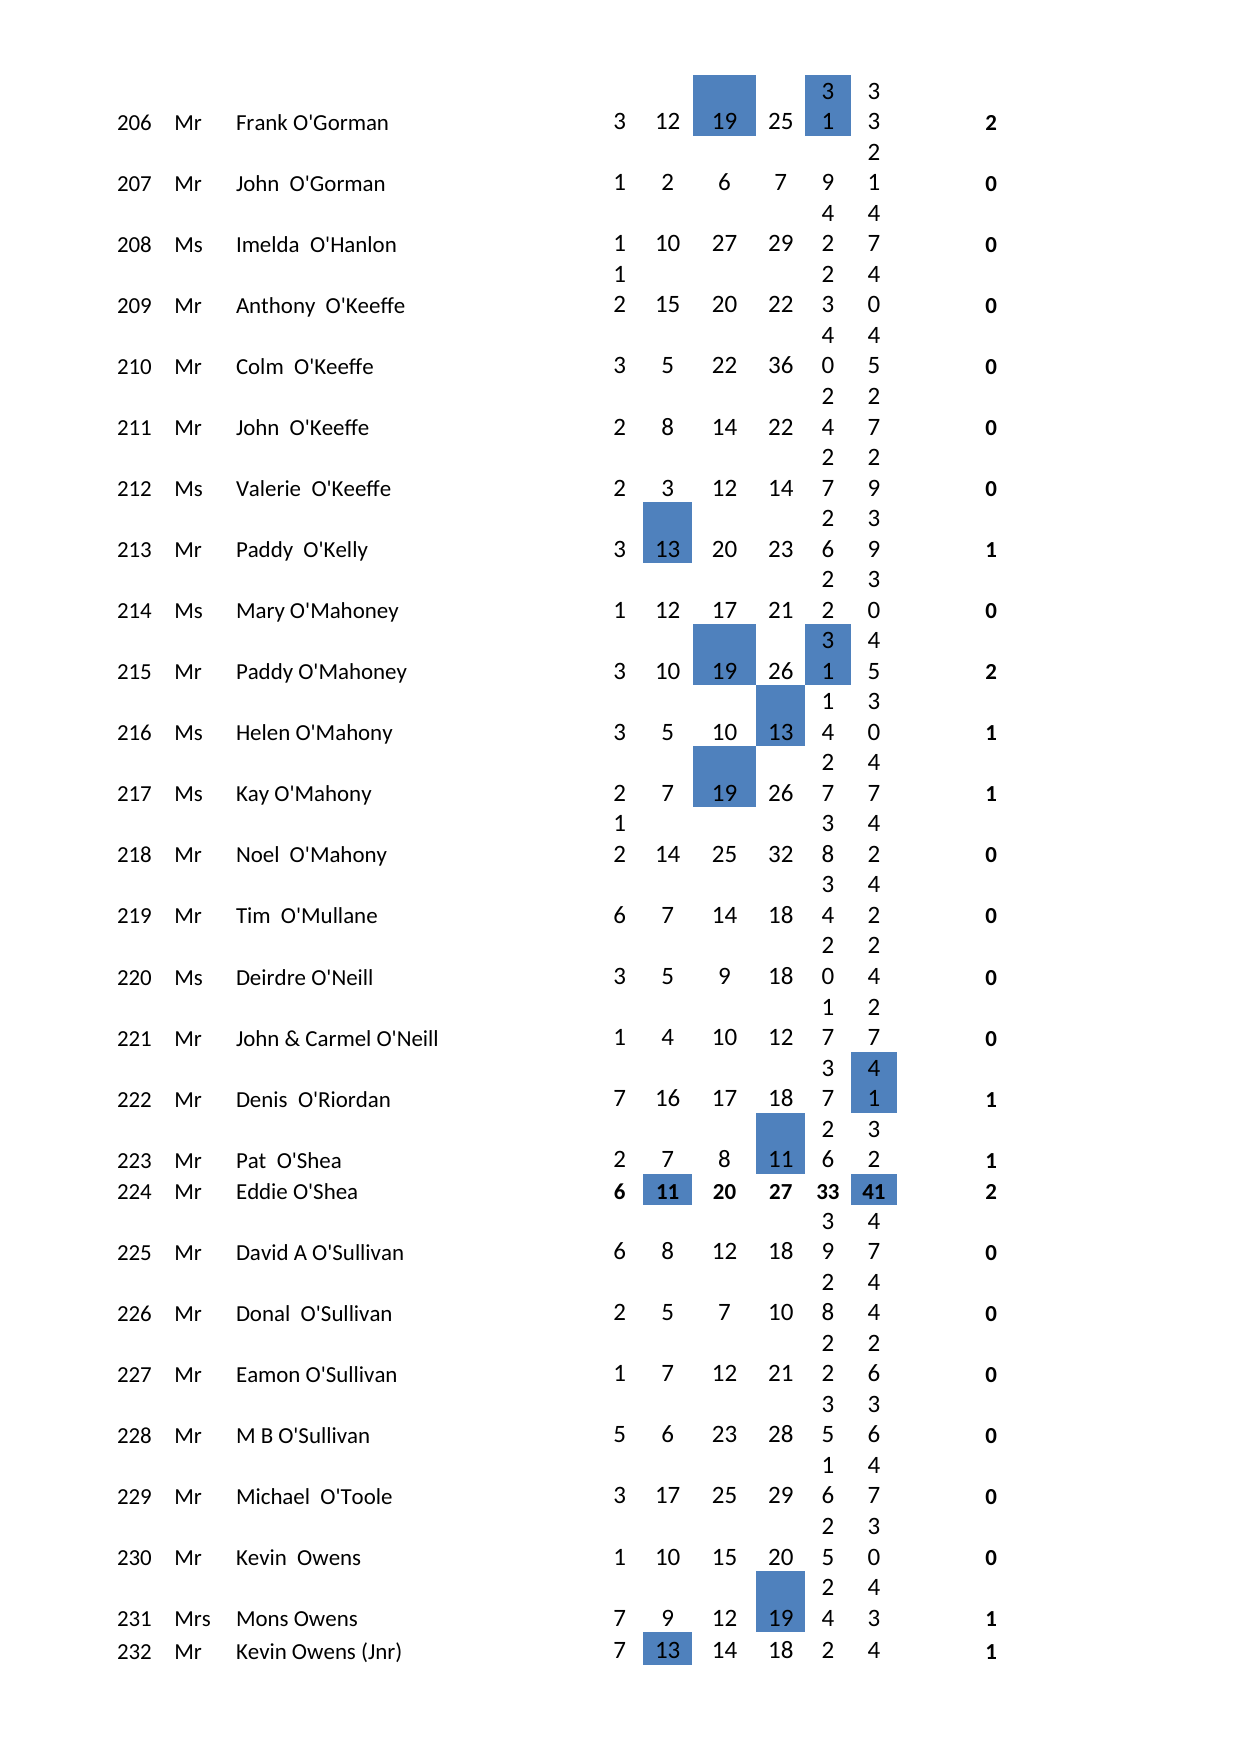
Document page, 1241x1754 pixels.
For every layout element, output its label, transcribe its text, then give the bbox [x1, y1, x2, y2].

table_cell 0 [954, 258, 1028, 319]
table_cell [897, 563, 954, 624]
table_cell 36 [851, 1388, 897, 1449]
table_cell 0 [954, 991, 1028, 1052]
table_cell 7 [596, 1632, 642, 1665]
table_cell 9 [693, 930, 756, 991]
table_cell 1 [596, 563, 642, 624]
table_cell 2 [643, 136, 692, 197]
table_cell 20 [756, 1510, 805, 1571]
table_cell 11 [643, 1174, 692, 1205]
table_cell 0 [954, 1388, 1028, 1449]
table_cell Mr [163, 136, 224, 197]
table_cell Kevin Owens (Jnr) [225, 1632, 596, 1665]
table_cell 42 [805, 197, 851, 258]
table_cell 2 [596, 441, 642, 502]
table_cell 211 [85, 380, 163, 441]
table_cell 37 [805, 1052, 851, 1113]
table_cell 10 [643, 197, 692, 258]
table_cell [897, 136, 954, 197]
table_cell 41 [851, 1174, 897, 1205]
table_cell 227 [85, 1327, 163, 1388]
table_cell 208 [85, 197, 163, 258]
table_cell 19 [693, 624, 756, 685]
table_cell Mr [163, 1449, 224, 1510]
table_cell 26 [756, 624, 805, 685]
table_cell [897, 930, 954, 991]
table_cell 6 [596, 1174, 642, 1205]
table_cell [897, 1571, 954, 1632]
table_cell John O'Keeffe [225, 380, 596, 441]
table_cell 21 [851, 136, 897, 197]
table_cell 216 [85, 685, 163, 746]
table_cell [897, 75, 954, 136]
table_cell 7 [596, 1571, 642, 1632]
table_cell Ms [163, 197, 224, 258]
table_cell 0 [954, 319, 1028, 380]
table_cell 0 [954, 1266, 1028, 1327]
table_cell 209 [85, 258, 163, 319]
table_cell 45 [851, 624, 897, 685]
table_cell 44 [851, 1266, 897, 1327]
table_cell 217 [85, 746, 163, 807]
table_cell 0 [954, 1510, 1028, 1571]
table_cell 47 [851, 746, 897, 807]
table_cell 28 [805, 1266, 851, 1327]
table_cell Mr [163, 502, 224, 563]
table_cell 5 [596, 1388, 642, 1449]
table_cell 7 [643, 1327, 692, 1388]
table_cell 10 [756, 1266, 805, 1327]
table_cell 1 [596, 991, 642, 1052]
table_cell 13 [643, 502, 692, 563]
table_cell Kay O'Mahony [225, 746, 596, 807]
table_cell [897, 258, 954, 319]
table_cell [897, 319, 954, 380]
table_cell 2 [954, 1174, 1028, 1205]
table_cell John & Carmel O'Neill [225, 991, 596, 1052]
table_cell Kevin Owens [225, 1510, 596, 1571]
table_cell 207 [85, 136, 163, 197]
table_cell 1 [596, 1510, 642, 1571]
table_cell 20 [693, 1174, 756, 1205]
table_cell 12 [643, 563, 692, 624]
table_cell Paddy O'Mahoney [225, 624, 596, 685]
table_cell 24 [805, 1571, 851, 1632]
table_cell 17 [693, 1052, 756, 1113]
table_cell 8 [643, 1205, 692, 1266]
table_cell 33 [805, 1174, 851, 1205]
table_cell 26 [851, 1327, 897, 1388]
table_cell 47 [851, 197, 897, 258]
table_cell 12 [693, 441, 756, 502]
table_cell [897, 502, 954, 563]
table_cell Imelda O'Hanlon [225, 197, 596, 258]
table_cell 232 [85, 1632, 163, 1665]
table_cell Ms [163, 930, 224, 991]
table_cell 20 [805, 930, 851, 991]
table_cell Mr [163, 1052, 224, 1113]
table_cell 7 [756, 136, 805, 197]
table_cell 21 [756, 1327, 805, 1388]
table_cell Mr [163, 1174, 224, 1205]
table_cell [897, 746, 954, 807]
table_cell 21 [756, 563, 805, 624]
table_cell 15 [643, 258, 692, 319]
table_cell 19 [693, 746, 756, 807]
table_cell Eddie O'Shea [225, 1174, 596, 1205]
table_cell Deirdre O'Neill [225, 930, 596, 991]
table_cell 29 [756, 197, 805, 258]
table_cell 1 [954, 502, 1028, 563]
table_cell M B O'Sullivan [225, 1388, 596, 1449]
table_cell 14 [693, 869, 756, 929]
table_cell Paddy O'Kelly [225, 502, 596, 563]
table_cell 0 [954, 441, 1028, 502]
table_cell 38 [805, 808, 851, 868]
table_cell 6 [643, 1388, 692, 1449]
table_cell 32 [851, 1113, 897, 1174]
table_cell 13 [756, 685, 805, 746]
table_cell 0 [954, 1449, 1028, 1510]
table_cell [897, 1632, 954, 1665]
table_cell 18 [756, 869, 805, 929]
table_cell 13 [643, 1632, 692, 1665]
table_cell 26 [805, 502, 851, 563]
table_cell 1 [954, 1113, 1028, 1174]
table_cell Mr [163, 1113, 224, 1174]
table_cell Colm O'Keeffe [225, 319, 596, 380]
table_cell 18 [756, 1052, 805, 1113]
table_cell 0 [954, 930, 1028, 991]
table_cell 6 [693, 136, 756, 197]
table_cell 2 [596, 746, 642, 807]
table_cell 16 [643, 1052, 692, 1113]
table_cell 14 [756, 441, 805, 502]
table_cell 10 [693, 991, 756, 1052]
table_cell 22 [805, 563, 851, 624]
table_cell 2 [596, 1266, 642, 1327]
table_cell 1 [954, 1571, 1028, 1632]
table_cell 2 [596, 380, 642, 441]
table_cell 223 [85, 1113, 163, 1174]
table_cell 25 [693, 1449, 756, 1510]
table_cell 10 [693, 685, 756, 746]
table_cell 1 [954, 746, 1028, 807]
table_cell 0 [954, 1205, 1028, 1266]
table_cell 31 [805, 75, 851, 136]
table_cell Mr [163, 1205, 224, 1266]
table_cell 16 [805, 1449, 851, 1510]
table_cell [897, 1449, 954, 1510]
table_cell 12 [596, 808, 642, 868]
table_cell 8 [693, 1113, 756, 1174]
table_cell 25 [693, 808, 756, 868]
table_cell 0 [954, 563, 1028, 624]
table_cell 12 [693, 1205, 756, 1266]
table_cell 3 [596, 502, 642, 563]
table_cell 10 [643, 624, 692, 685]
table_cell Pat O'Shea [225, 1113, 596, 1174]
table_cell David A O'Sullivan [225, 1205, 596, 1266]
table_cell 212 [85, 441, 163, 502]
table_cell 12 [693, 1327, 756, 1388]
table_cell 11 [756, 1113, 805, 1174]
table_cell 23 [805, 258, 851, 319]
table_cell [897, 197, 954, 258]
table_cell Frank O'Gorman [225, 75, 596, 136]
table_cell [897, 991, 954, 1052]
table_cell 230 [85, 1510, 163, 1571]
table_cell 0 [954, 380, 1028, 441]
table_cell [897, 1510, 954, 1571]
table_cell Mr [163, 1510, 224, 1571]
table_cell 218 [85, 808, 163, 868]
table_cell [897, 441, 954, 502]
table_cell Noel O'Mahony [225, 808, 596, 868]
table_cell Mr [163, 991, 224, 1052]
table_cell Mr [163, 1632, 224, 1665]
table_cell 24 [805, 380, 851, 441]
table_cell 7 [643, 869, 692, 929]
table_cell 35 [805, 1388, 851, 1449]
table_cell 9 [643, 1571, 692, 1632]
table_cell Mr [163, 1266, 224, 1327]
table_cell Mr [163, 75, 224, 136]
table_cell 20 [693, 258, 756, 319]
table_cell 27 [693, 197, 756, 258]
table_cell 219 [85, 869, 163, 929]
table_cell 12 [693, 1571, 756, 1632]
table_cell 19 [756, 1571, 805, 1632]
table_cell 10 [643, 1510, 692, 1571]
table_cell 45 [851, 319, 897, 380]
table_cell 221 [85, 991, 163, 1052]
table_cell 229 [85, 1449, 163, 1510]
table_cell 3 [596, 1449, 642, 1510]
table_cell [897, 1052, 954, 1113]
table_cell Mr [163, 869, 224, 929]
table_cell Denis O'Riordan [225, 1052, 596, 1113]
table_cell 29 [756, 1449, 805, 1510]
table_cell 213 [85, 502, 163, 563]
table_cell 5 [643, 1266, 692, 1327]
table_cell 31 [805, 624, 851, 685]
table_cell 39 [851, 502, 897, 563]
table_cell Tim O'Mullane [225, 869, 596, 929]
table_cell 40 [851, 258, 897, 319]
table_cell 226 [85, 1266, 163, 1327]
table_cell Ms [163, 746, 224, 807]
table_cell 22 [805, 1327, 851, 1388]
table_cell 43 [851, 1571, 897, 1632]
table_cell 12 [756, 991, 805, 1052]
table_cell 210 [85, 319, 163, 380]
table_cell Mr [163, 319, 224, 380]
table_cell Valerie O'Keeffe [225, 441, 596, 502]
table_cell Mons Owens [225, 1571, 596, 1632]
table_cell 3 [596, 319, 642, 380]
table_cell [897, 380, 954, 441]
table_cell 24 [851, 930, 897, 991]
table_cell 0 [954, 869, 1028, 929]
table_cell [897, 1327, 954, 1388]
table_cell 9 [805, 136, 851, 197]
table_cell 231 [85, 1571, 163, 1632]
table_cell 26 [805, 1113, 851, 1174]
table_cell 220 [85, 930, 163, 991]
table_cell [897, 1174, 954, 1205]
table_cell 17 [805, 991, 851, 1052]
table_cell [897, 1388, 954, 1449]
table_cell 1 [596, 136, 642, 197]
table_cell 1 [596, 1327, 642, 1388]
table_cell Mr [163, 380, 224, 441]
table_cell 3 [596, 685, 642, 746]
table_cell 1 [954, 1632, 1028, 1665]
table_cell [897, 869, 954, 929]
table_cell 6 [596, 869, 642, 929]
table_cell Mary O'Mahoney [225, 563, 596, 624]
table_cell 27 [851, 991, 897, 1052]
table_cell 25 [805, 1510, 851, 1571]
table_cell 30 [851, 563, 897, 624]
table_cell 28 [756, 1388, 805, 1449]
table_cell 23 [756, 502, 805, 563]
table_cell Donal O'Sullivan [225, 1266, 596, 1327]
table_cell 27 [756, 1174, 805, 1205]
table_cell 47 [851, 1449, 897, 1510]
table_cell Mr [163, 258, 224, 319]
table_cell 29 [851, 441, 897, 502]
table_cell 7 [596, 1052, 642, 1113]
table_cell Mr [163, 1388, 224, 1449]
table_cell 14 [805, 685, 851, 746]
table_cell Ms [163, 685, 224, 746]
table_cell [897, 808, 954, 868]
table_cell Mrs [163, 1571, 224, 1632]
table_cell Ms [163, 441, 224, 502]
table_cell 15 [693, 1510, 756, 1571]
table_cell 1 [596, 197, 642, 258]
table_cell 8 [643, 380, 692, 441]
table_cell 18 [756, 930, 805, 991]
table_cell 14 [693, 380, 756, 441]
table_cell [897, 1113, 954, 1174]
table_cell 27 [805, 746, 851, 807]
table_cell 33 [851, 75, 897, 136]
table_cell 22 [756, 380, 805, 441]
table_cell 4 [851, 1632, 897, 1665]
table_cell 3 [596, 75, 642, 136]
table_cell 206 [85, 75, 163, 136]
table_cell 2 [954, 624, 1028, 685]
table_cell 32 [756, 808, 805, 868]
table_cell 7 [643, 746, 692, 807]
table_cell 0 [954, 197, 1028, 258]
table_cell 14 [643, 808, 692, 868]
table_cell 3 [596, 930, 642, 991]
table_cell [897, 1266, 954, 1327]
table_cell 1 [954, 1052, 1028, 1113]
table_cell 17 [643, 1449, 692, 1510]
table_cell John O'Gorman [225, 136, 596, 197]
table_cell 27 [805, 441, 851, 502]
table_cell 7 [693, 1266, 756, 1327]
table_cell 5 [643, 319, 692, 380]
table_cell [897, 685, 954, 746]
table_cell 41 [851, 1052, 897, 1113]
table_cell 222 [85, 1052, 163, 1113]
table_cell [897, 1205, 954, 1266]
table_cell 39 [805, 1205, 851, 1266]
table_cell 5 [643, 685, 692, 746]
table_cell 12 [643, 75, 692, 136]
table_cell 4 [643, 991, 692, 1052]
table_cell 18 [756, 1205, 805, 1266]
table_cell 26 [756, 746, 805, 807]
table_cell [897, 624, 954, 685]
table_cell Eamon O'Sullivan [225, 1327, 596, 1388]
table_cell 0 [954, 136, 1028, 197]
table_cell 30 [851, 685, 897, 746]
table_cell 20 [693, 502, 756, 563]
table_cell 36 [756, 319, 805, 380]
table_cell Mr [163, 624, 224, 685]
table_cell 7 [643, 1113, 692, 1174]
table_cell 19 [693, 75, 756, 136]
table_cell 5 [643, 930, 692, 991]
table_cell 25 [756, 75, 805, 136]
table_cell 2 [596, 1113, 642, 1174]
table_cell Ms [163, 563, 224, 624]
table_cell 34 [805, 869, 851, 929]
table_cell 30 [851, 1510, 897, 1571]
table_cell 17 [693, 563, 756, 624]
table_cell 42 [851, 808, 897, 868]
table_cell 1 [954, 685, 1028, 746]
table_cell 22 [756, 258, 805, 319]
table_cell 14 [693, 1632, 756, 1665]
table_cell 42 [851, 869, 897, 929]
table_cell 2 [805, 1632, 851, 1665]
table_cell 214 [85, 563, 163, 624]
table_cell 3 [596, 624, 642, 685]
table_cell 6 [596, 1205, 642, 1266]
table_cell Mr [163, 1327, 224, 1388]
table_cell Michael O'Toole [225, 1449, 596, 1510]
table_cell 40 [805, 319, 851, 380]
table_cell 27 [851, 380, 897, 441]
table_cell 3 [643, 441, 692, 502]
table_cell 0 [954, 808, 1028, 868]
table_cell Helen O'Mahony [225, 685, 596, 746]
table_cell 2 [954, 75, 1028, 136]
table_cell 228 [85, 1388, 163, 1449]
table_cell 23 [693, 1388, 756, 1449]
table_cell 22 [693, 319, 756, 380]
table_cell Anthony O'Keeffe [225, 258, 596, 319]
table_cell 224 [85, 1174, 163, 1205]
table_cell 215 [85, 624, 163, 685]
table_cell 18 [756, 1632, 805, 1665]
table_cell 0 [954, 1327, 1028, 1388]
table_cell 47 [851, 1205, 897, 1266]
table_cell 12 [596, 258, 642, 319]
table_cell Mr [163, 808, 224, 868]
table_cell 225 [85, 1205, 163, 1266]
